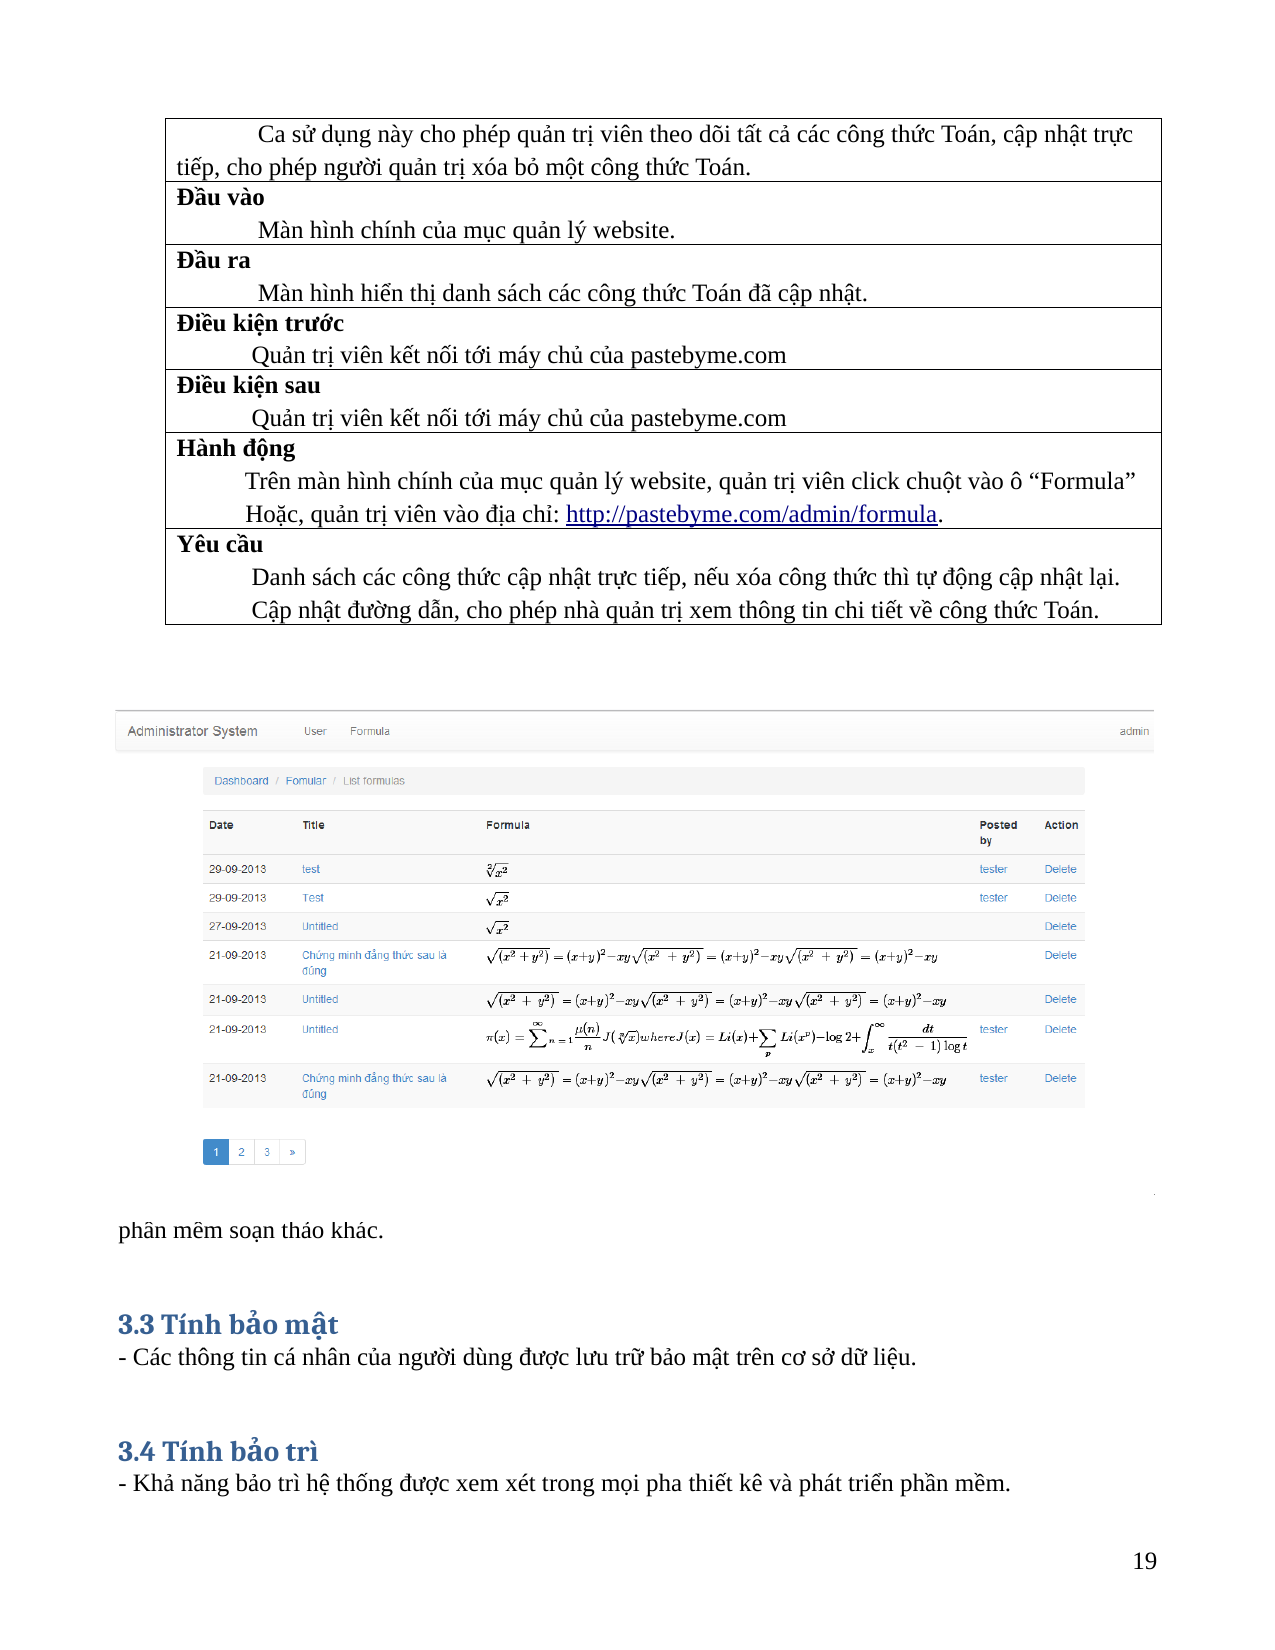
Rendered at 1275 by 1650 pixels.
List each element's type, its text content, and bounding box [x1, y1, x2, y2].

table_cell Điều kiện sau Quản trị viên kết nối tới máy chủ của pastebyme.com [166, 370, 1161, 432]
table_cell Yêu cầu Danh sách các công thức cập nhật trực tiếp, nếu xóa công thức thì tự động cập nhật lại. Cập nhật đường dẫn, cho phép nhà quản trị xem thông tin chi tiết về công thức Toán. [166, 529, 1161, 624]
table_cell Đầu vào Màn hình chính của mục quản lý website. [166, 182, 1161, 244]
table_cell Hành động Trên màn hình chính của mục quản lý website, quản trị viên click chuột vào ô “Formula” Hoặc, quản trị viên vào địa chỉ: http://pastebyme.com/admin/formula. [166, 433, 1161, 528]
picture [115, 709, 1154, 1222]
text - Khả năng bảo trì hệ thống được xem xét trong mọi pha thiết kê và phát triển phần mềm. [118, 1468, 1157, 1497]
text - Các thông tin cá nhân của người dùng được lưu trữ bảo mật trên cơ sở dữ liệu. [118, 1342, 1157, 1371]
table_cell Ca sử dụng này cho phép quản trị viên theo dõi tất cả các công thức Toán, cập nhật trực tiếp, cho phép người quản trị xóa bỏ một công thức Toán. [166, 119, 1161, 181]
table_cell Điều kiện trước Quản trị viên kết nối tới máy chủ của pastebyme.com [166, 308, 1161, 369]
text - Phần mềm cũng cho phép người dùng tải các công thức toán về máy, để sử dụng trong các tài liệu và phần mềm soạn thảo khác. [118, 1172, 1157, 1244]
table_cell Đầu ra Màn hình hiển thị danh sách các công thức Toán đã cập nhật. [166, 245, 1161, 307]
subtitle 3.3 Tính bảo mật [118, 1308, 1157, 1342]
subtitle 3.4 Tính bảo trì [118, 1435, 1157, 1468]
